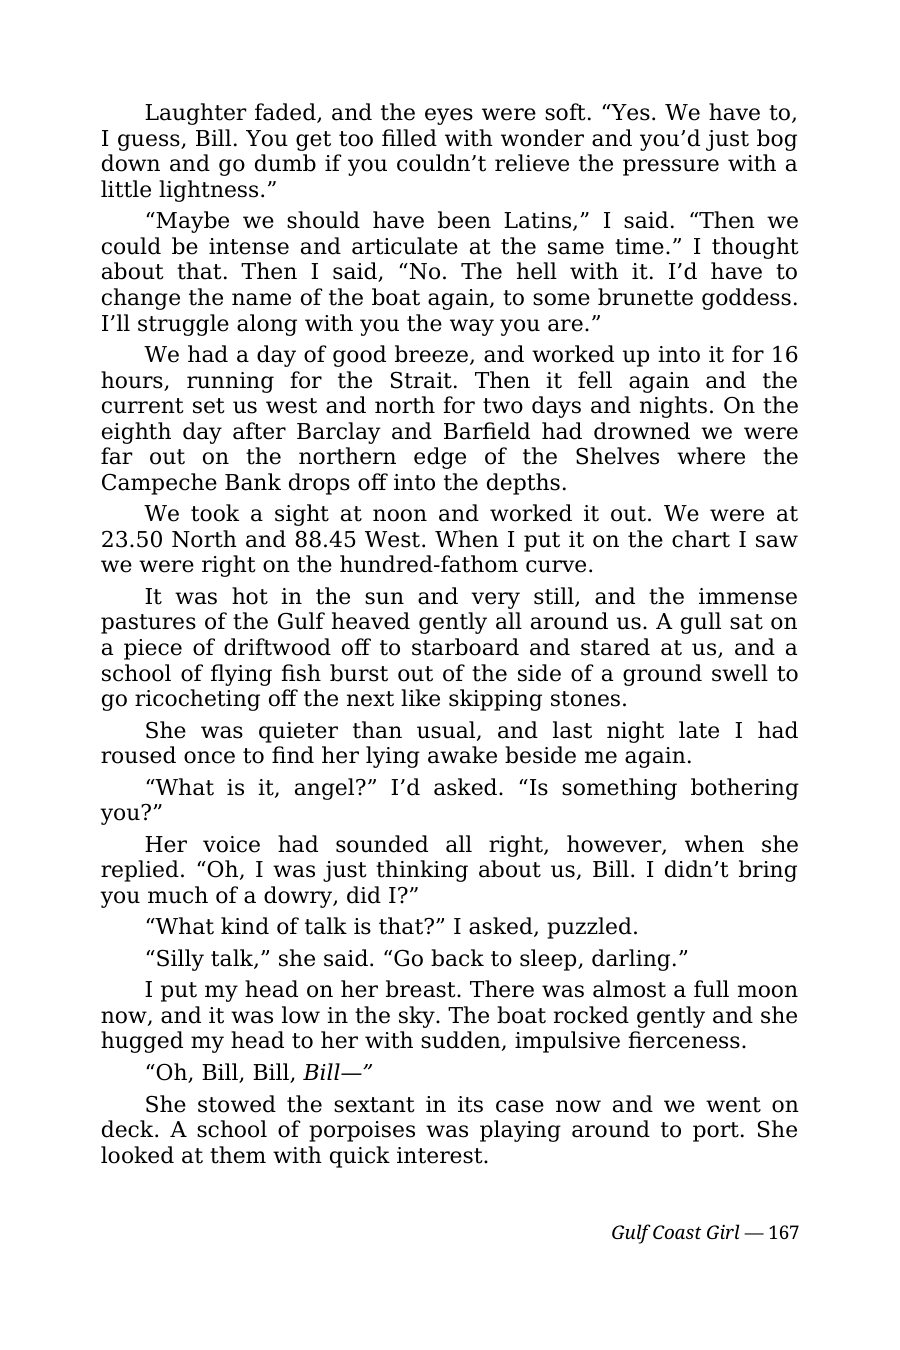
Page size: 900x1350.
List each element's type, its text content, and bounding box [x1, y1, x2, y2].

text “Oh, Bill, Bill, Bill—” [101, 1060, 799, 1086]
text We took a sight at noon and worked it out. We were at 23.50 North and 88.45 West. When I put it on the chart I saw we were right on the hundred-fathom curve. [101, 501, 799, 578]
text “Maybe we should have been Latins,” I said. “Then we could be intense and articulate at the same time.” I thought about that. Then I said, “No. The hell with it. I’d have to change the name of the boat again, to some brunette goddess. I’ll struggle along with you the way you are.” [101, 209, 799, 336]
text “What is it, angel?” I’d asked. “Is something bothering you?” [101, 775, 799, 826]
text She was quieter than usual, and last night late I had roused once to find her lying awake beside me again. [101, 718, 799, 769]
text “What kind of talk is that?” I asked, puzzled. [101, 914, 799, 940]
text She stowed the sextant in its case now and we went on deck. A school of porpoises was playing around to port. She looked at them with quick interest. [101, 1092, 799, 1168]
text It was hot in the sun and very still, and the immense pastures of the Gulf heaved gently all around us. A gull sat on a piece of driftwood off to starboard and stared at us, and a school of flying fish burst out of the side of a ground swell to go ricocheting off the next like skipping stones. [101, 584, 799, 712]
text “Silly talk,” she said. “Go back to sleep, darling.” [101, 946, 799, 972]
text Her voice had sounded all right, however, when she replied. “Oh, I was just thinking about us, Bill. I didn’t bring you much of a dowry, did I?” [101, 832, 799, 908]
text I put my head on her breast. There was almost a full moon now, and it was low in the sky. The boat rocked gently and she hugged my head to her with sudden, impulsive fierceness. [101, 978, 799, 1054]
text Laughter faded, and the eyes were soft. “Yes. We have to, I guess, Bill. You get too filled with wonder and you’d just bog down and go dumb if you couldn’t relieve the pressure with a little lightness.” [101, 101, 799, 203]
text We had a day of good breeze, and worked up into it for 16 hours, running for the Strait. Then it fell again and the current set us west and north for two days and nights. On the eighth day after Barclay and Barfield had drowned we were far out on the northern edge of the Shelves where the Campeche Bank drops off into the depths. [101, 342, 799, 495]
